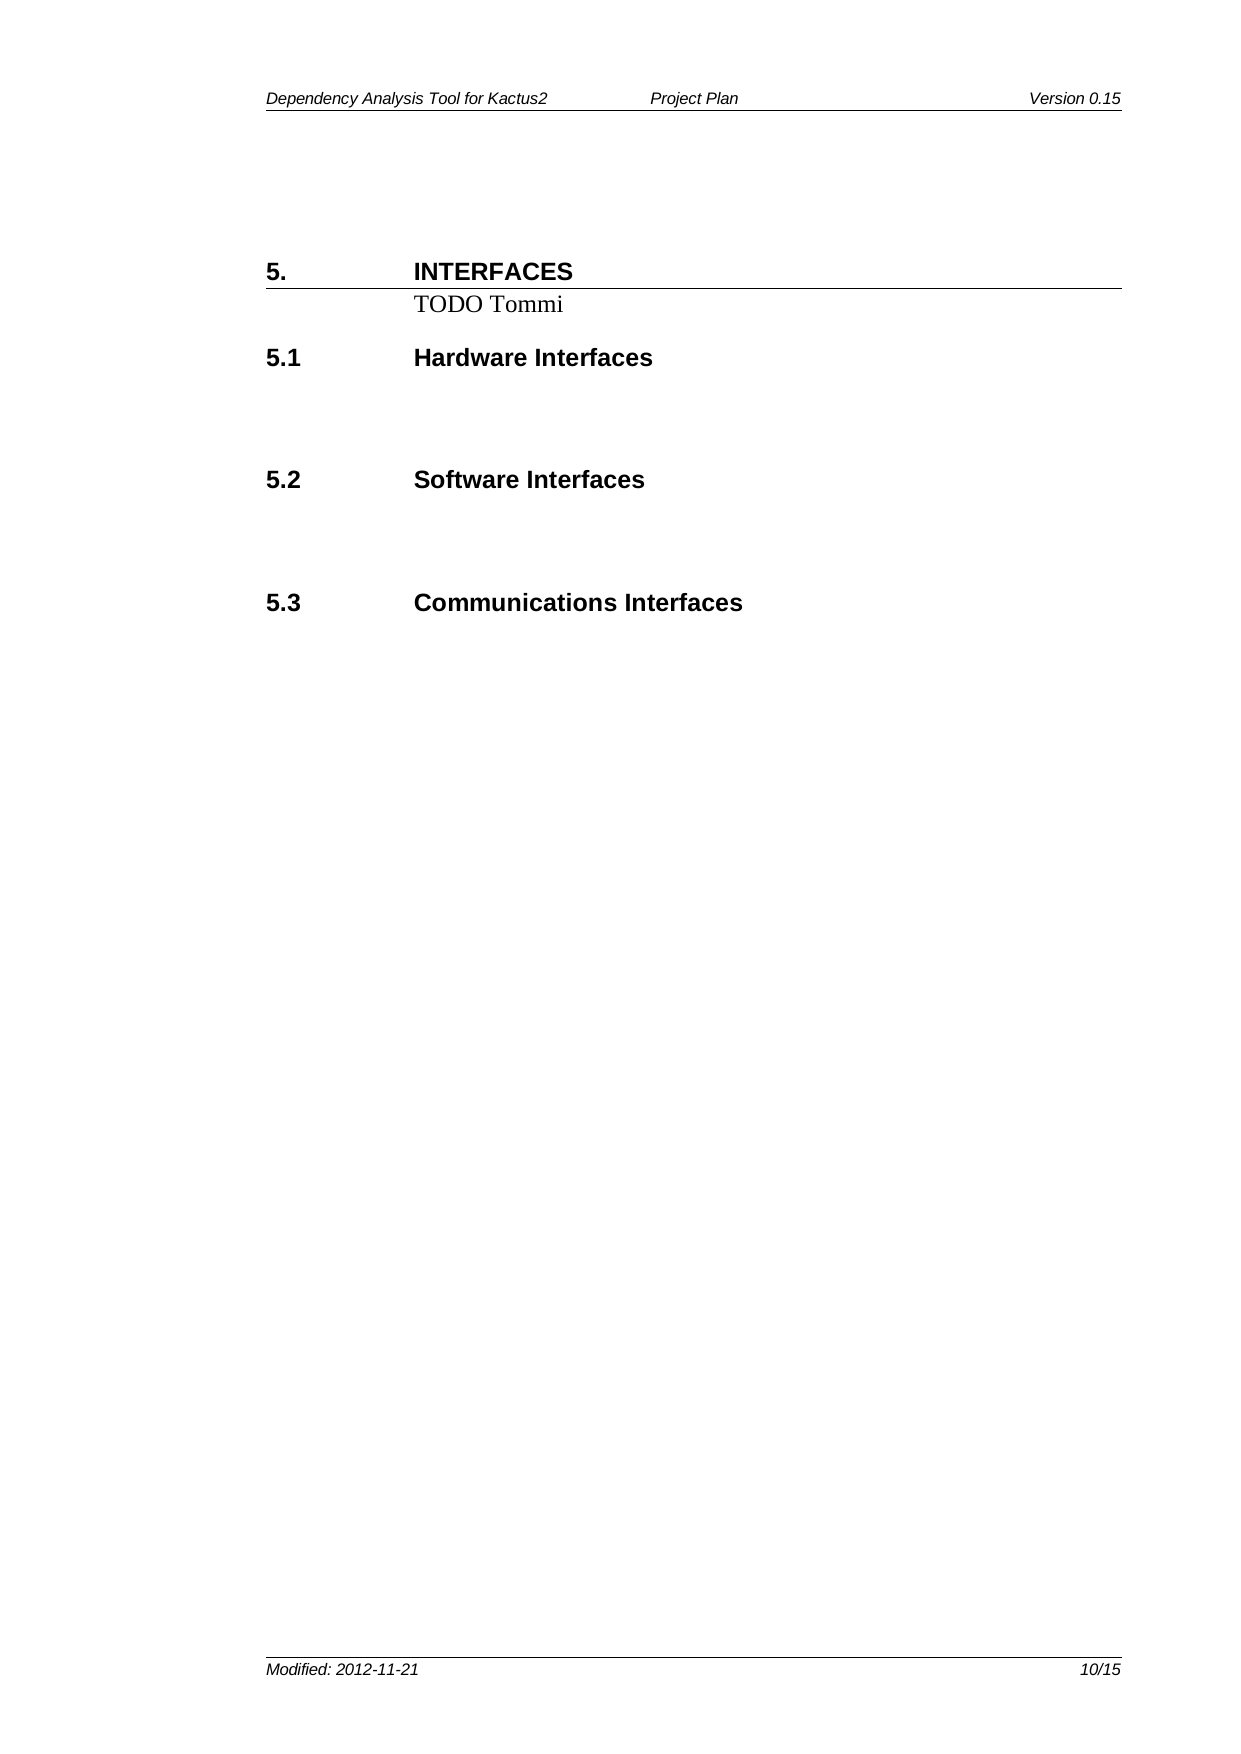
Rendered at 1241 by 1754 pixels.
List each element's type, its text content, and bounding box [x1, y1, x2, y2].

subtitle Software Interfaces [266, 465, 1122, 494]
subtitle Interfaces [266, 257, 1122, 288]
subtitle Communications Interfaces [266, 588, 1122, 617]
subtitle Hardware Interfaces [266, 343, 1122, 372]
text TODO Tommi [369, 289, 1122, 318]
